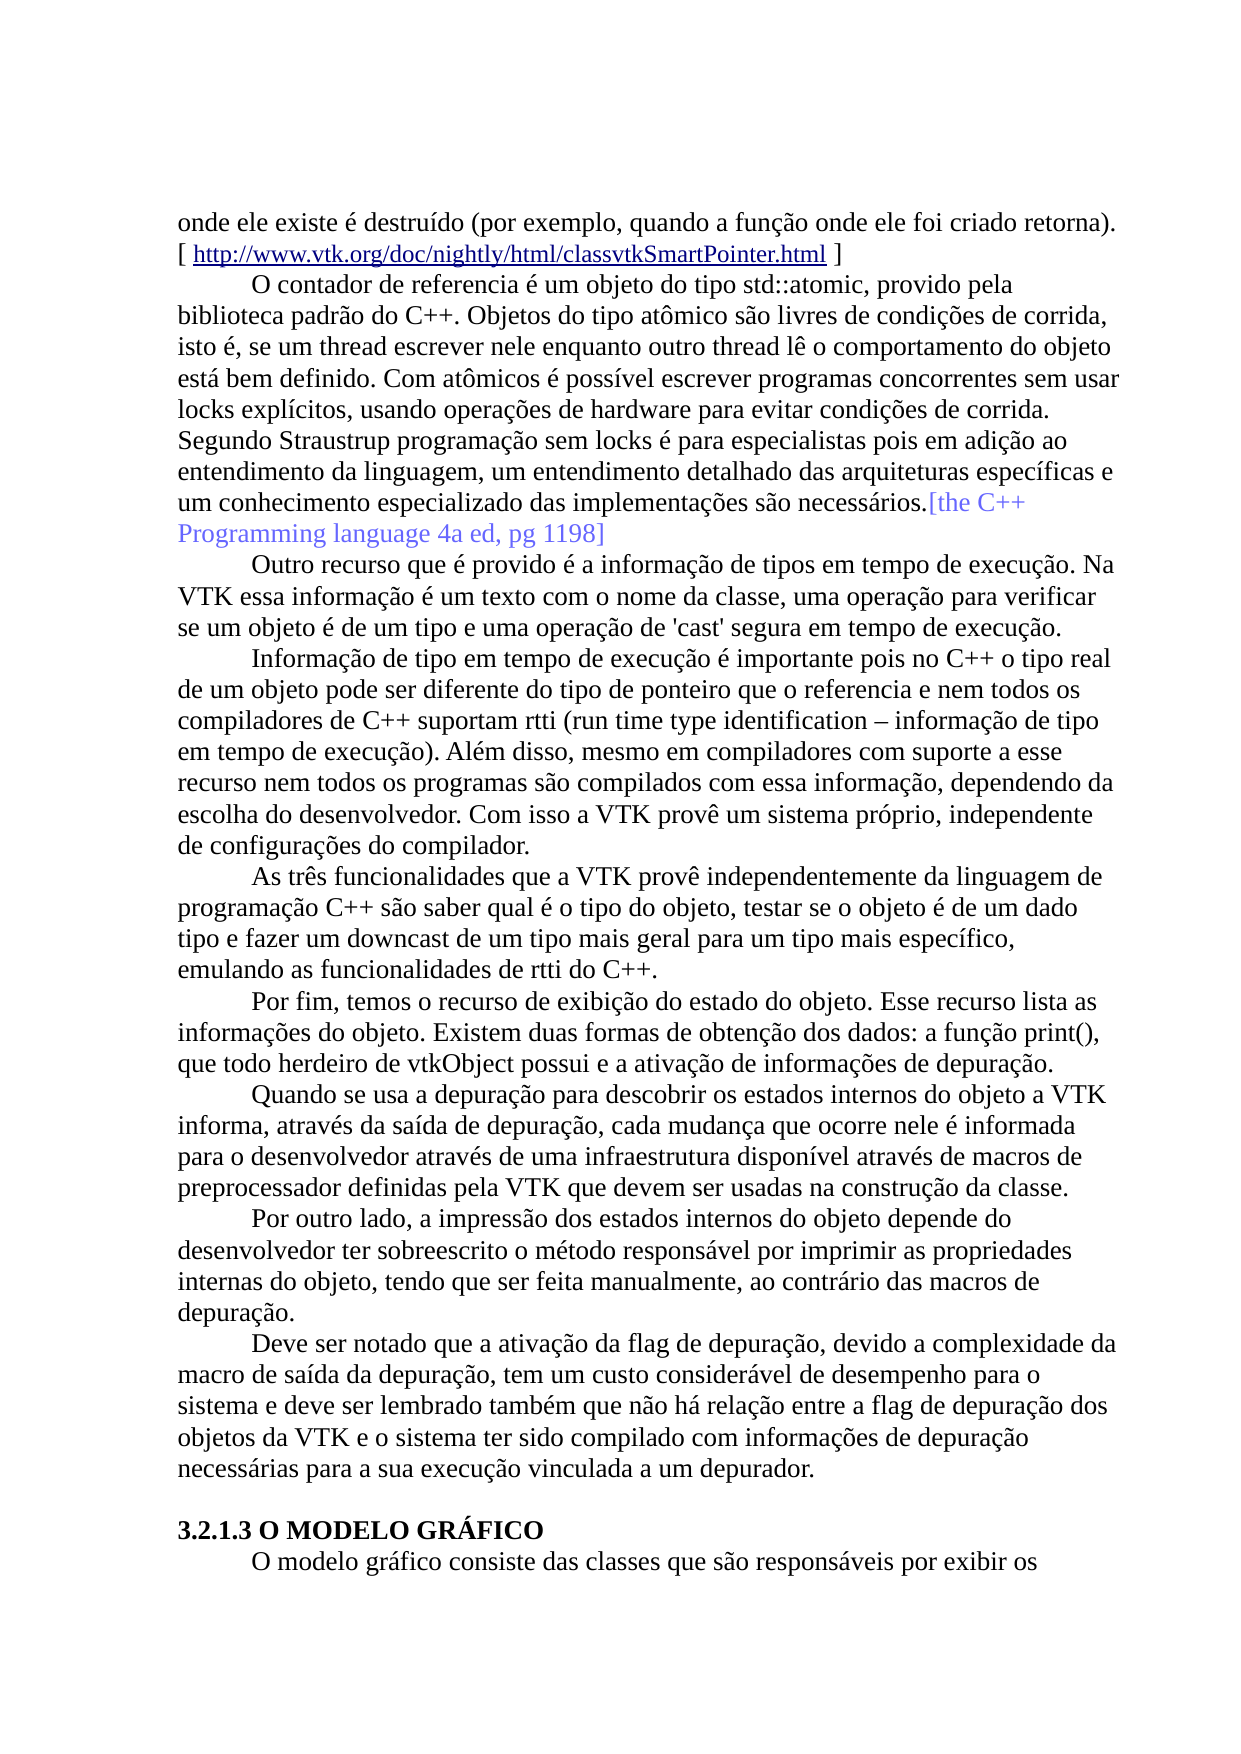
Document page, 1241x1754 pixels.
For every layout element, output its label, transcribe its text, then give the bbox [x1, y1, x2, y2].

text Outro recurso que é provido é a informação de tipos em tempo de execução. Na VTK essa informação é um texto com o nome da classe, uma operação para verificar se um objeto é de um tipo e uma operação de 'cast' segura em tempo de execução. [177, 548, 1122, 642]
text Quando se usa a depuração para descobrir os estados internos do objeto a VTK informa, através da saída de depuração, cada mudança que ocorre nele é informada para o desenvolvedor através de uma infraestrutura disponível através de macros de preprocessador definidas pela VTK que devem ser usadas na construção da classe. [177, 1078, 1122, 1203]
text Informação de tipo em tempo de execução é importante pois no C++ o tipo real de um objeto pode ser diferente do tipo de ponteiro que o referencia e nem todos os compiladores de C++ suportam rtti (run time type identification – informação de tipo em tempo de execução). Além disso, mesmo em compiladores com suporte a esse recurso nem todos os programas são compilados com essa informação, dependendo da escolha do desenvolvedor. Com isso a VTK provê um sistema próprio, independente de configurações do compilador. [177, 642, 1122, 860]
text O contador de referencia é um objeto do tipo std::atomic, provido pela biblioteca padrão do C++. Objetos do tipo atômico são livres de condições de corrida, isto é, se um thread escrever nele enquanto outro thread lê o comportamento do objeto está bem definido. Com atômicos é possível escrever programas concorrentes sem usar locks explícitos, usando operações de hardware para evitar condições de corrida. Segundo Straustrup programação sem locks é para especialistas pois em adição ao entendimento da linguagem, um entendimento detalhado das arquiteturas específicas e um conhecimento especializado das implementações são necessários.[the C++ Programming language 4a ed, pg 1198] [177, 268, 1122, 548]
text As três funcionalidades que a VTK provê independentemente da linguagem de programação C++ são saber qual é o tipo do objeto, testar se o objeto é de um dado tipo e fazer um downcast de um tipo mais geral para um tipo mais específico, emulando as funcionalidades de rtti do C++. [177, 860, 1122, 984]
text Deve ser notado que a ativação da flag de depuração, devido a complexidade da macro de saída da depuração, tem um custo considerável de desempenho para o sistema e deve ser lembrado também que não há relação entre a flag de depuração dos objetos da VTK e o sistema ter sido compilado com informações de depuração necessárias para a sua execução vinculada a um depurador. [177, 1327, 1122, 1483]
text onde ele existe é destruído (por exemplo, quando a função onde ele foi criado retorna). [ http://www.vtk.org/doc/nightly/html/classvtkSmartPointer.html ] [177, 206, 1122, 268]
text Por fim, temos o recurso de exibição do estado do objeto. Esse recurso lista as informações do objeto. Existem duas formas de obtenção dos dados: a função print(), que todo herdeiro de vtkObject possui e a ativação de informações de depuração. [177, 984, 1122, 1078]
text Por outro lado, a impressão dos estados internos do objeto depende do desenvolvedor ter sobreescrito o método responsável por imprimir as propriedades internas do objeto, tendo que ser feita manualmente, ao contrário das macros de depuração. [177, 1203, 1122, 1327]
text O modelo gráfico consiste das classes que são responsáveis por exibir os [177, 1545, 1122, 1576]
subtitle 3.2.1.3 O MODELO GRÁFICO [177, 1514, 1122, 1545]
